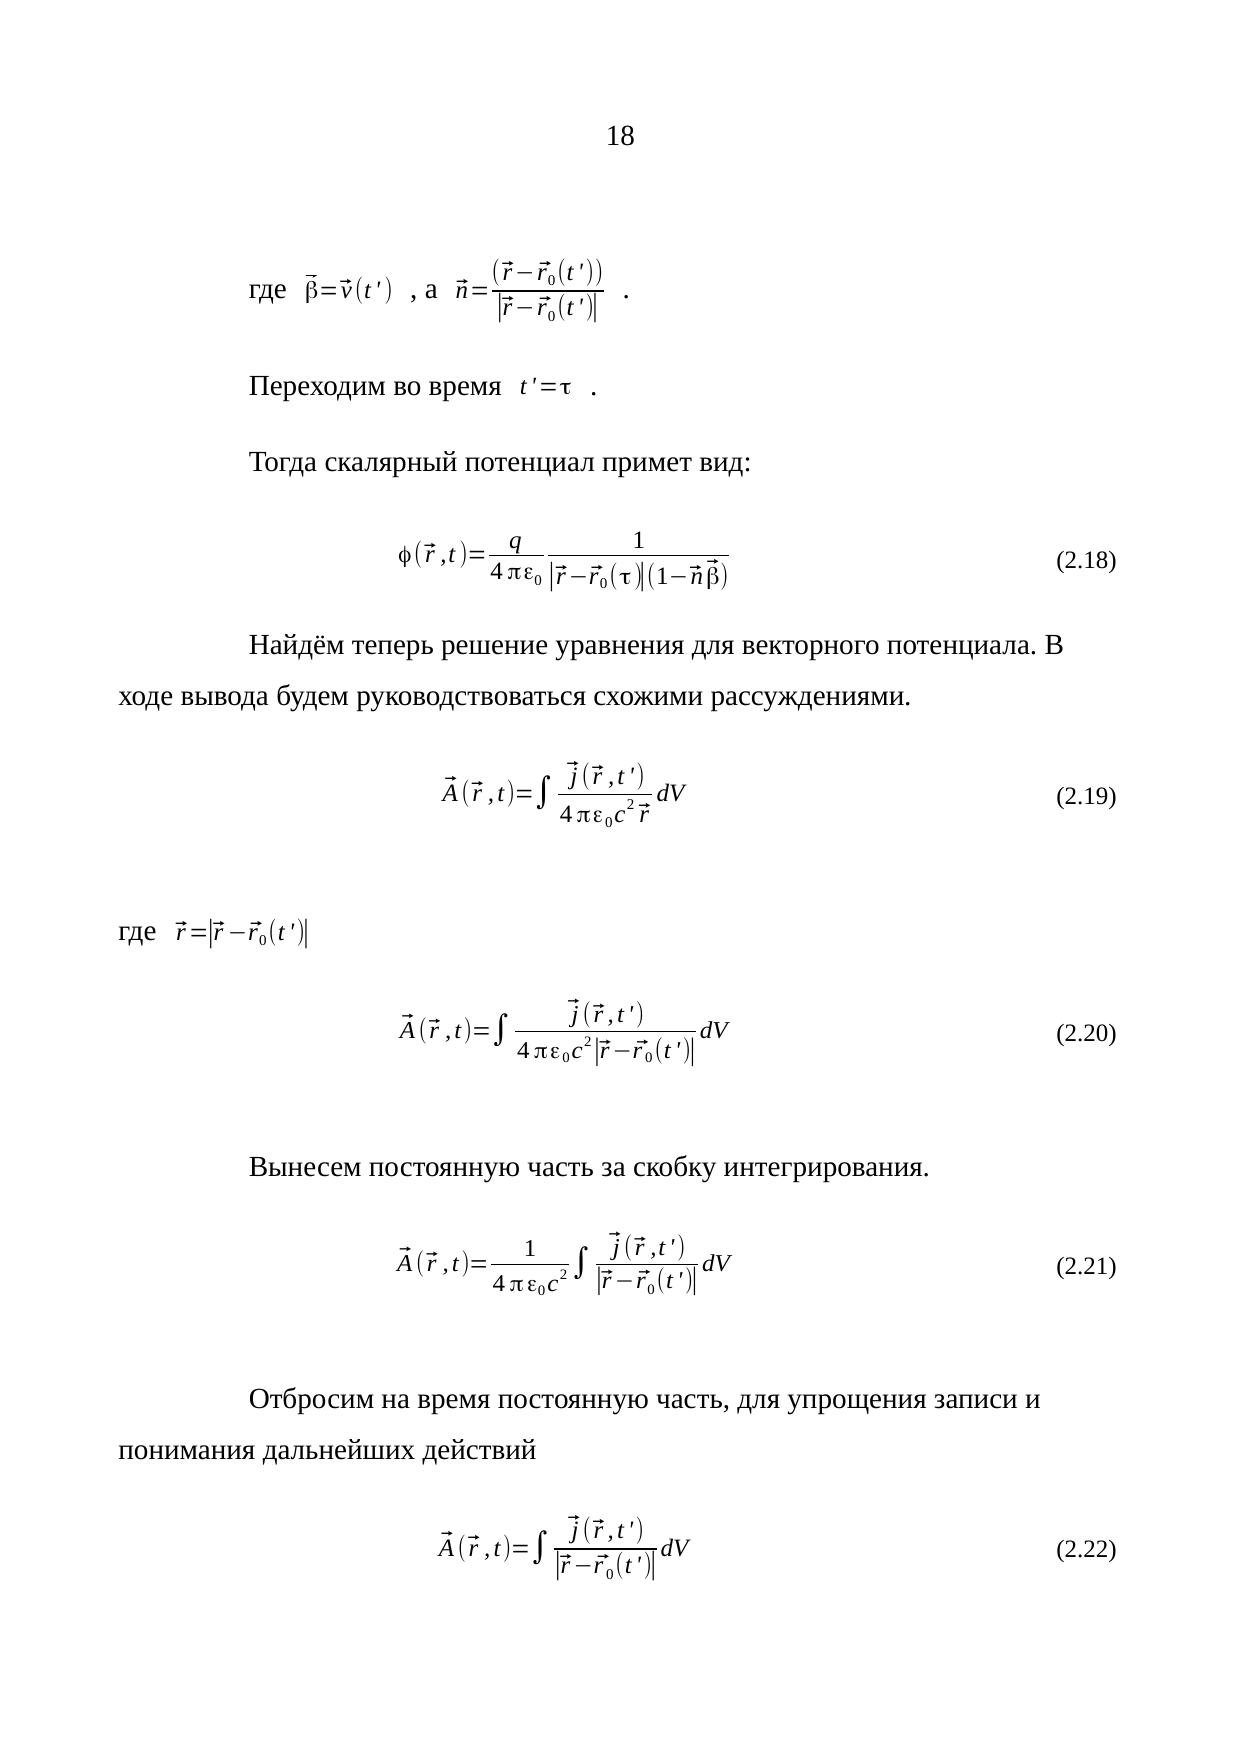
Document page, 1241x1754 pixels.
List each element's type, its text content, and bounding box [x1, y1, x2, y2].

table_header (2.20) [1010, 992, 1122, 1072]
text Отбросим на время постоянную часть, для упрощения записи и понимания дальнейших действий [118, 1382, 1122, 1465]
table_header (2.18) [1010, 521, 1122, 598]
table_header (2.21) [1010, 1225, 1122, 1305]
text где [118, 913, 1122, 949]
text Вынесем постоянную часть за скобку интегрирования. [118, 1149, 1122, 1182]
text Найдём теперь решение уравнения для векторного потенциала. В ходе вывода будем руководствоваться схожими рассуждениями. [118, 627, 1122, 711]
text Переходим во время. [118, 368, 1122, 402]
table_header [118, 992, 1010, 1072]
table_header [118, 1508, 1010, 1588]
text Тогда скалярный потенциал примет вид: [118, 444, 1122, 478]
table_header [118, 754, 1010, 836]
table_header (2.19) [1010, 754, 1122, 836]
table_header [118, 1225, 1010, 1305]
table_header (2.22) [1010, 1508, 1122, 1588]
table_header [118, 521, 1010, 598]
text где, а. [118, 257, 1122, 325]
